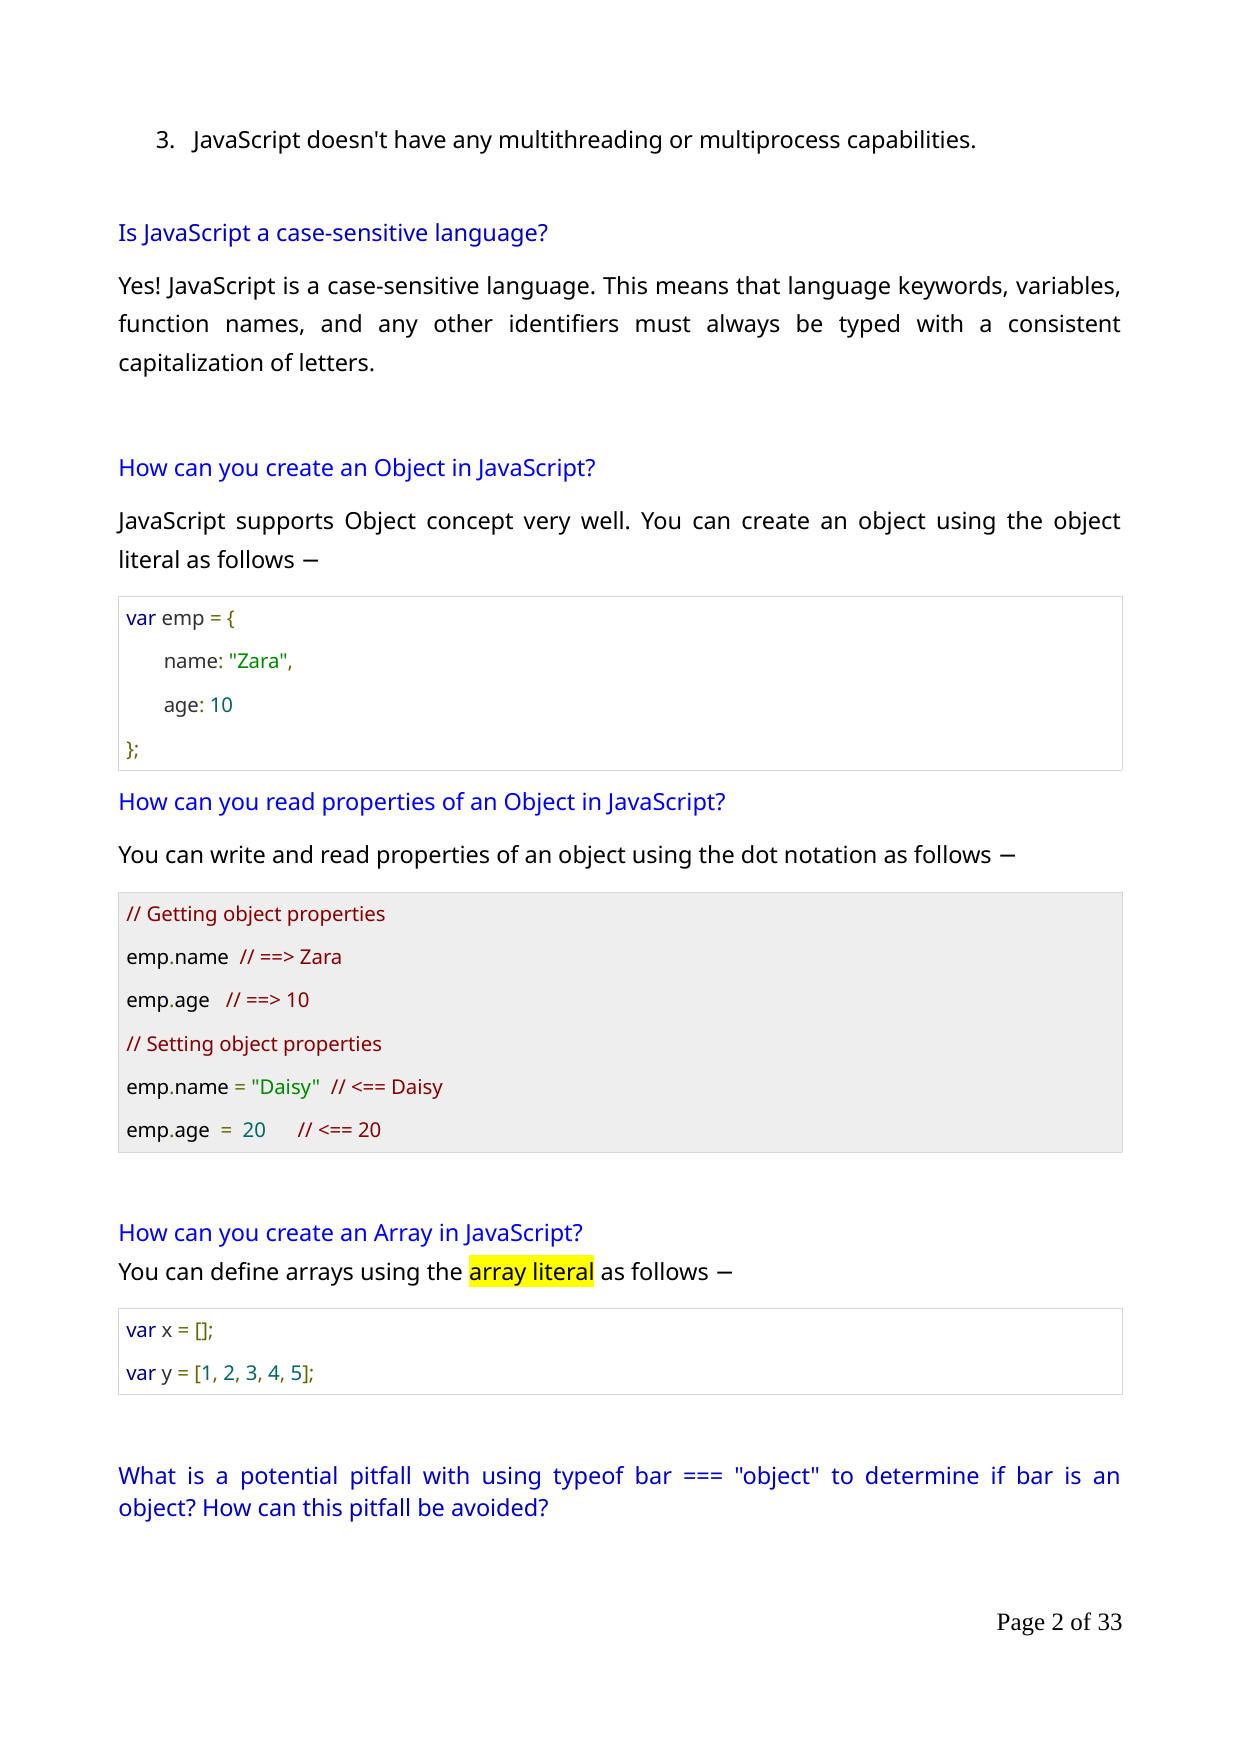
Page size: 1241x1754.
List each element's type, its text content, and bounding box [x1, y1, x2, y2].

text How can you read properties of an Object in JavaScript? [118, 786, 1122, 818]
text var emp = { [119, 597, 1122, 632]
text // Setting object properties [119, 1022, 1122, 1057]
list JavaScript doesn't have any multithreading or multiprocess capabilities. [156, 118, 1122, 156]
text }; [119, 727, 1122, 770]
text age: 10 [119, 683, 1122, 719]
text How can you create an Object in JavaScript? [118, 452, 1122, 484]
text You can write and read properties of an object using the dot notation as follows − [118, 839, 1122, 871]
text var x = []; [119, 1309, 1122, 1343]
text emp.name // ==> Zara [119, 935, 1122, 971]
text What is a potential pitfall with using typeof bar === "object" to determine if bar is an object? How can this pitfall be avoided? [118, 1459, 1122, 1523]
text emp.name = "Daisy" // <== Daisy [119, 1065, 1122, 1101]
text name: "Zara", [119, 639, 1122, 675]
text // Getting object properties [119, 893, 1122, 927]
text emp.age // ==> 10 [119, 978, 1122, 1014]
text Yes! JavaScript is a case-sensitive language. This means that language keywords, variables, function names, and any other identifiers must always be typed with a consistent capitalization of letters. [118, 269, 1122, 378]
text How can you create an Array in JavaScript? You can define arrays using the array literal as follows − [118, 1216, 1122, 1287]
text Is JavaScript a case-sensitive language? [118, 216, 1122, 248]
text var y = [1, 2, 3, 4, 5]; [119, 1351, 1122, 1394]
text JavaScript supports Object concept very well. You can create an object using the object literal as follows − [118, 505, 1122, 575]
text emp.age = 20 // <== 20 [119, 1108, 1122, 1152]
